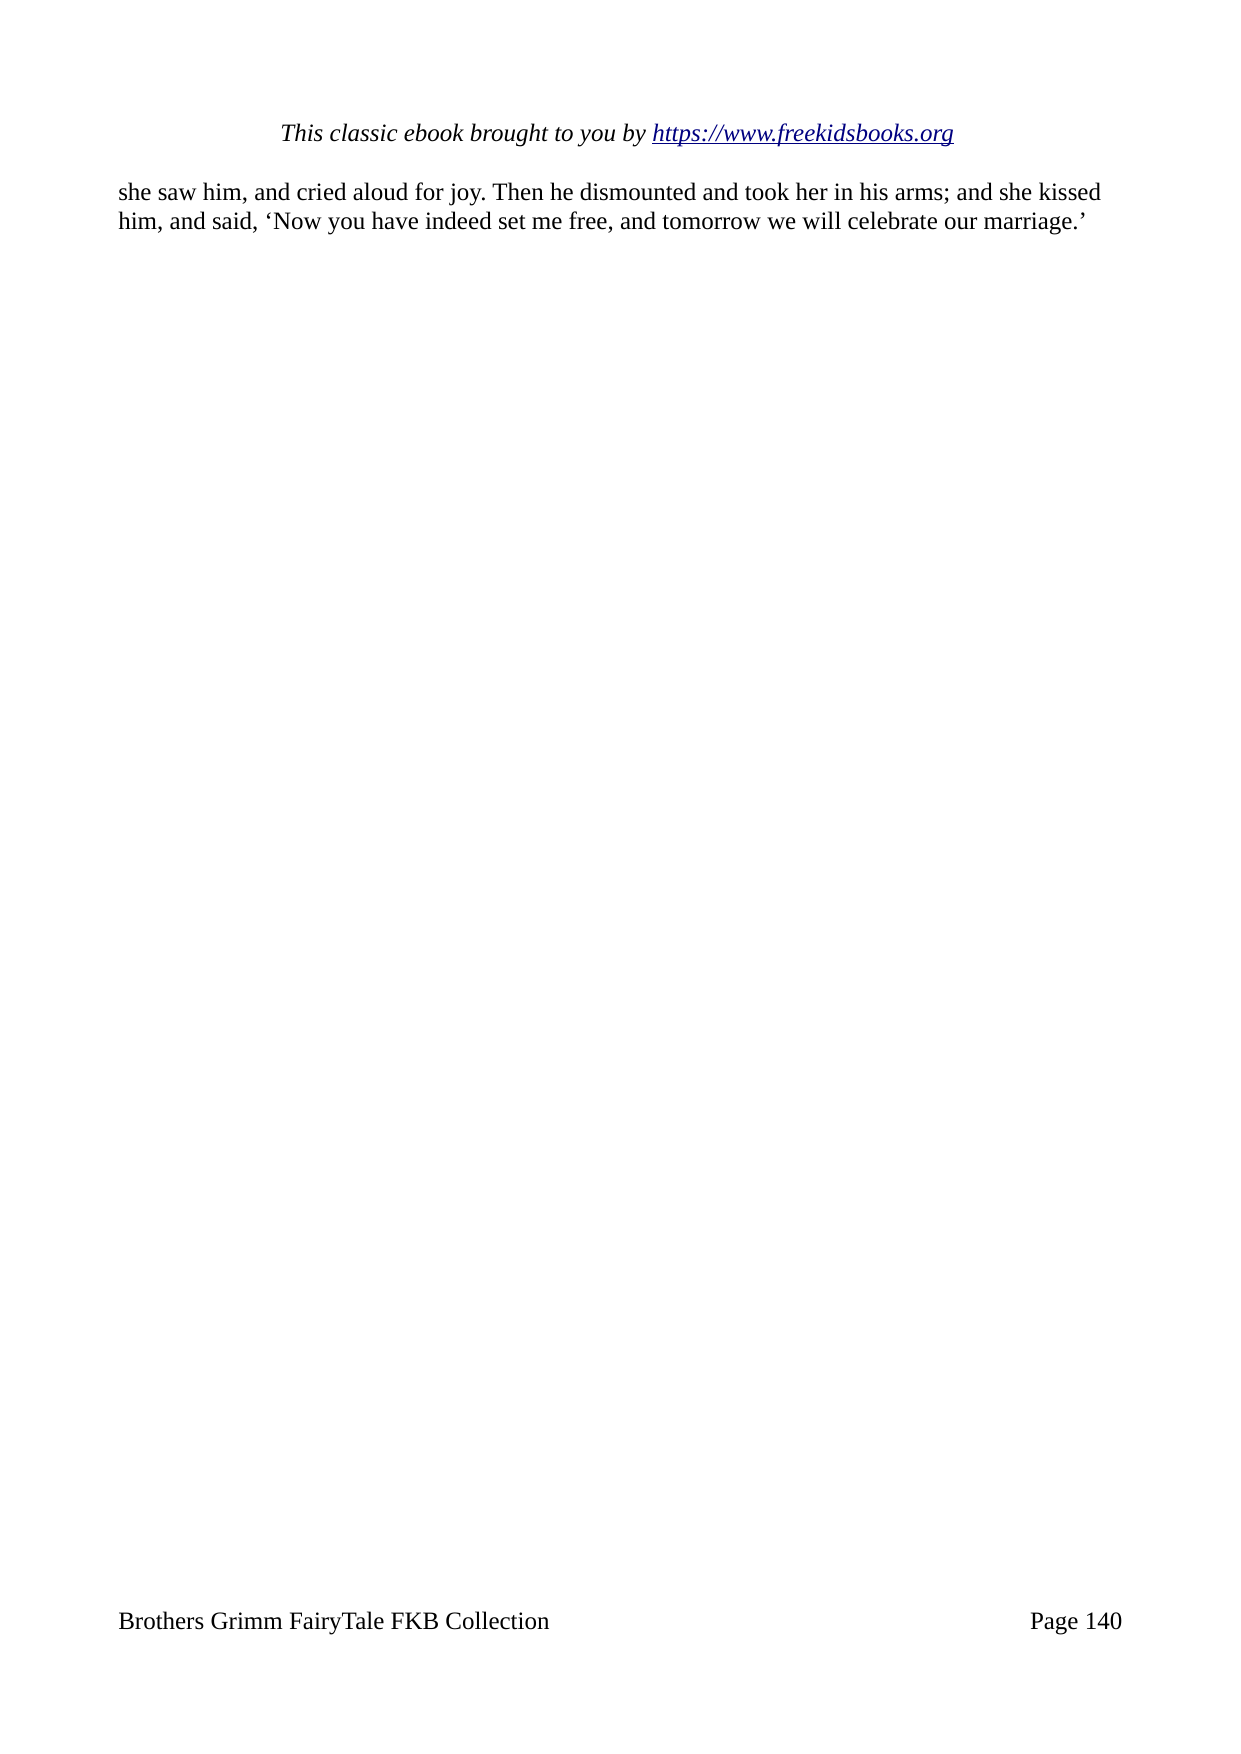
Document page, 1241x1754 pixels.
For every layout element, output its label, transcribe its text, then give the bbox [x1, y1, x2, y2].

text she saw him, and cried aloud for joy. Then he dismounted and took her in his arms; and she kissed him, and said, ‘Now you have indeed set me free, and tomorrow we will celebrate our marriage.’ [118, 177, 1122, 234]
